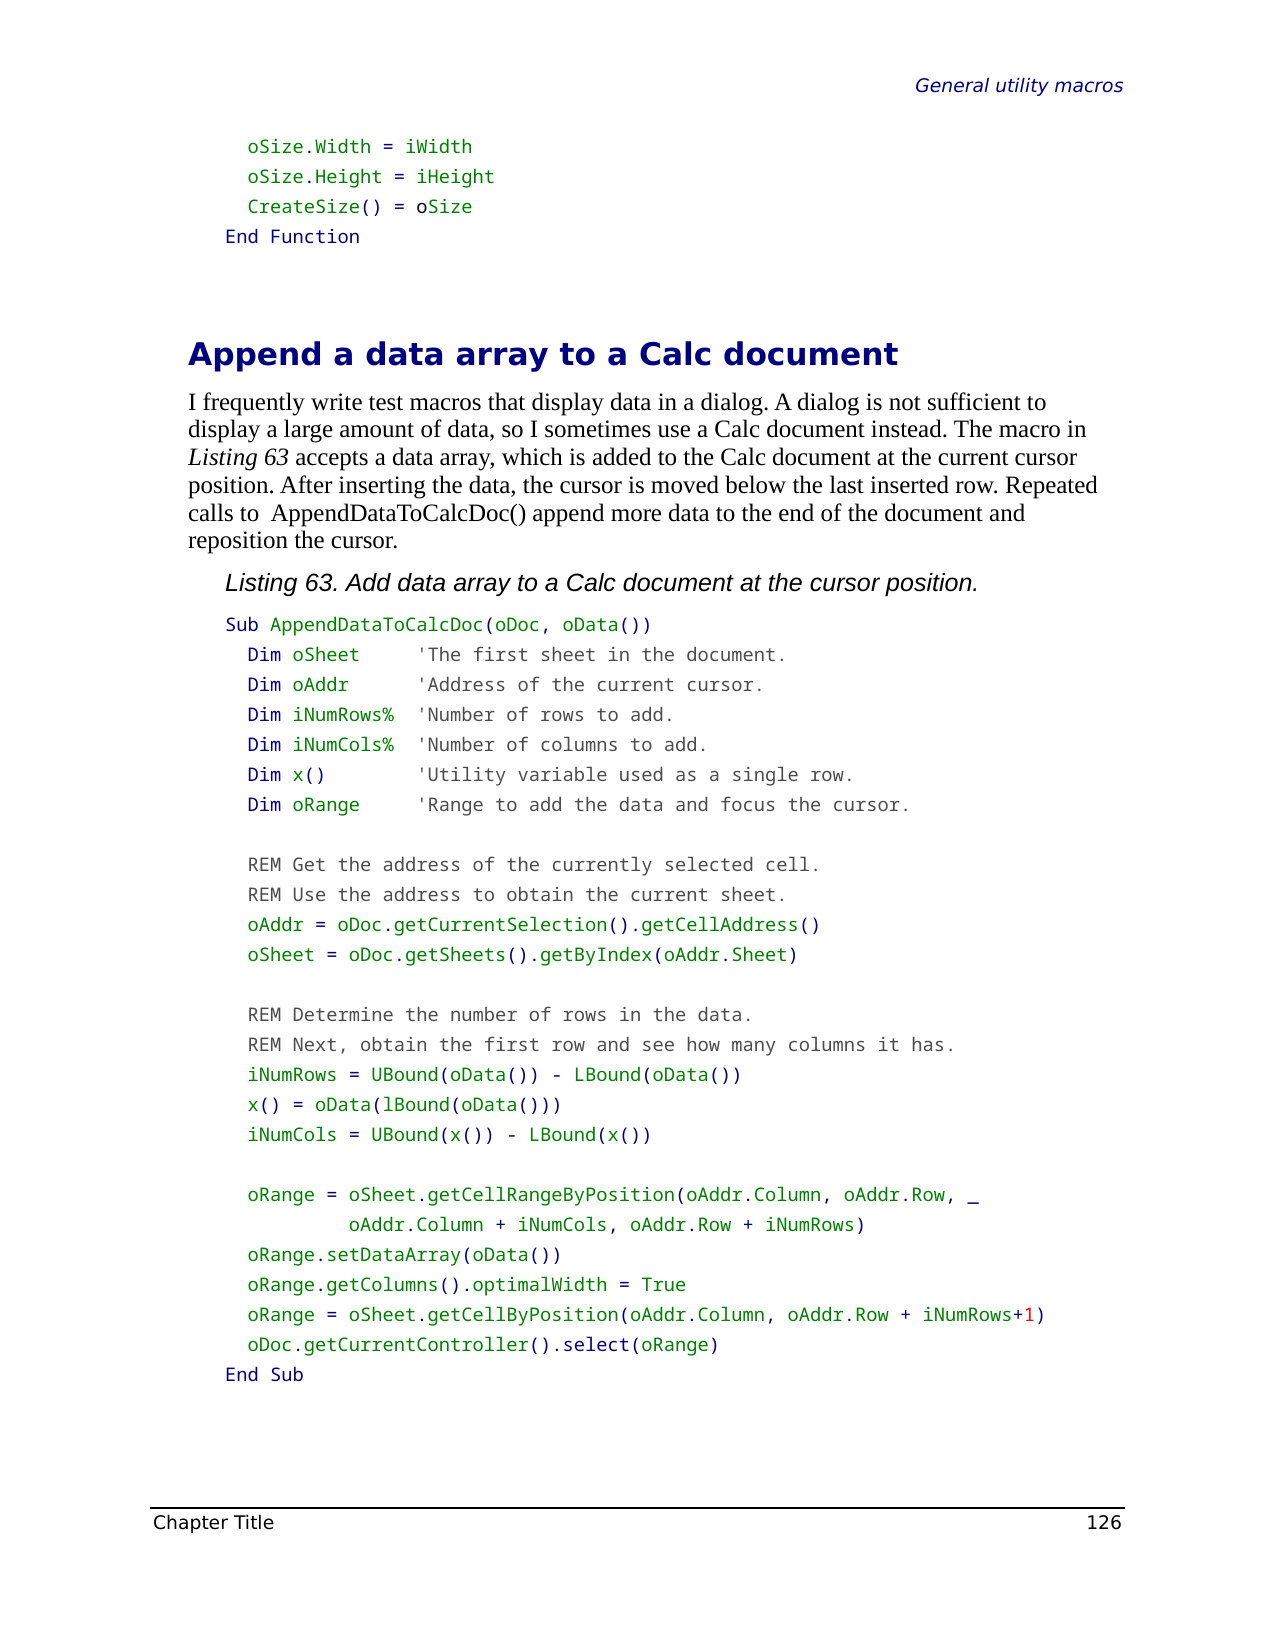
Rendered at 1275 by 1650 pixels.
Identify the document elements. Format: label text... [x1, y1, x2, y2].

text oSize.Width = iWidth [225, 134, 1050, 159]
text REM Use the address to obtain the current sheet. [225, 882, 1050, 907]
text REM Get the address of the currently selected cell. [225, 852, 1050, 877]
text Dim iNumCols% 'Number of columns to add. [225, 732, 1050, 757]
text End Sub [225, 1362, 1050, 1387]
text iNumRows = UBound(oData()) - LBound(oData()) [225, 1062, 1050, 1087]
list Listing 63. Add data array to a Calc document at the cursor position. [225, 569, 1125, 597]
text I frequently write test macros that display data in a dialog. A dialog is not sufficient to display a large amount of data, so I sometimes use a Calc document instead. The macro in Listing 63 accepts a data array, which is added to the Calc document at the current cursor position. After inserting the data, the cursor is moved below the last inserted row. Repeated calls to AppendDataToCalcDoc() append more data to the end of the document and reposition the cursor. [188, 388, 1125, 554]
text oAddr = oDoc.getCurrentSelection().getCellAddress() [225, 912, 1050, 937]
text REM Next, obtain the first row and see how many columns it has. [225, 1032, 1050, 1057]
text Dim oAddr 'Address of the current cursor. [225, 672, 1050, 697]
text oDoc.getCurrentController().select(oRange) [225, 1332, 1050, 1357]
text REM Determine the number of rows in the data. [225, 1002, 1050, 1027]
text Dim iNumRows% 'Number of rows to add. [225, 702, 1050, 727]
subtitle Append a data array to a Calc document [188, 337, 1125, 373]
text Sub AppendDataToCalcDoc(oDoc, oData()) [225, 612, 1050, 637]
text End Function [225, 224, 1050, 249]
text oRange = oSheet.getCellRangeByPosition(oAddr.Column, oAddr.Row, _ [225, 1182, 1050, 1207]
text CreateSize() = oSize [225, 194, 1050, 219]
text oSize.Height = iHeight [225, 164, 1050, 189]
text Dim x() 'Utility variable used as a single row. [225, 762, 1050, 787]
text oSheet = oDoc.getSheets().getByIndex(oAddr.Sheet) [225, 942, 1050, 967]
text Dim oRange 'Range to add the data and focus the cursor. [225, 792, 1050, 817]
text oAddr.Column + iNumCols, oAddr.Row + iNumRows) [225, 1212, 1050, 1237]
text iNumCols = UBound(x()) - LBound(x()) [225, 1122, 1050, 1147]
text Dim oSheet 'The first sheet in the document. [225, 642, 1050, 667]
text oRange.getColumns().optimalWidth = True [225, 1272, 1050, 1297]
text oRange.setDataArray(oData()) [225, 1242, 1050, 1267]
text x() = oData(lBound(oData())) [225, 1092, 1050, 1117]
text oRange = oSheet.getCellByPosition(oAddr.Column, oAddr.Row + iNumRows+1) [225, 1302, 1050, 1327]
